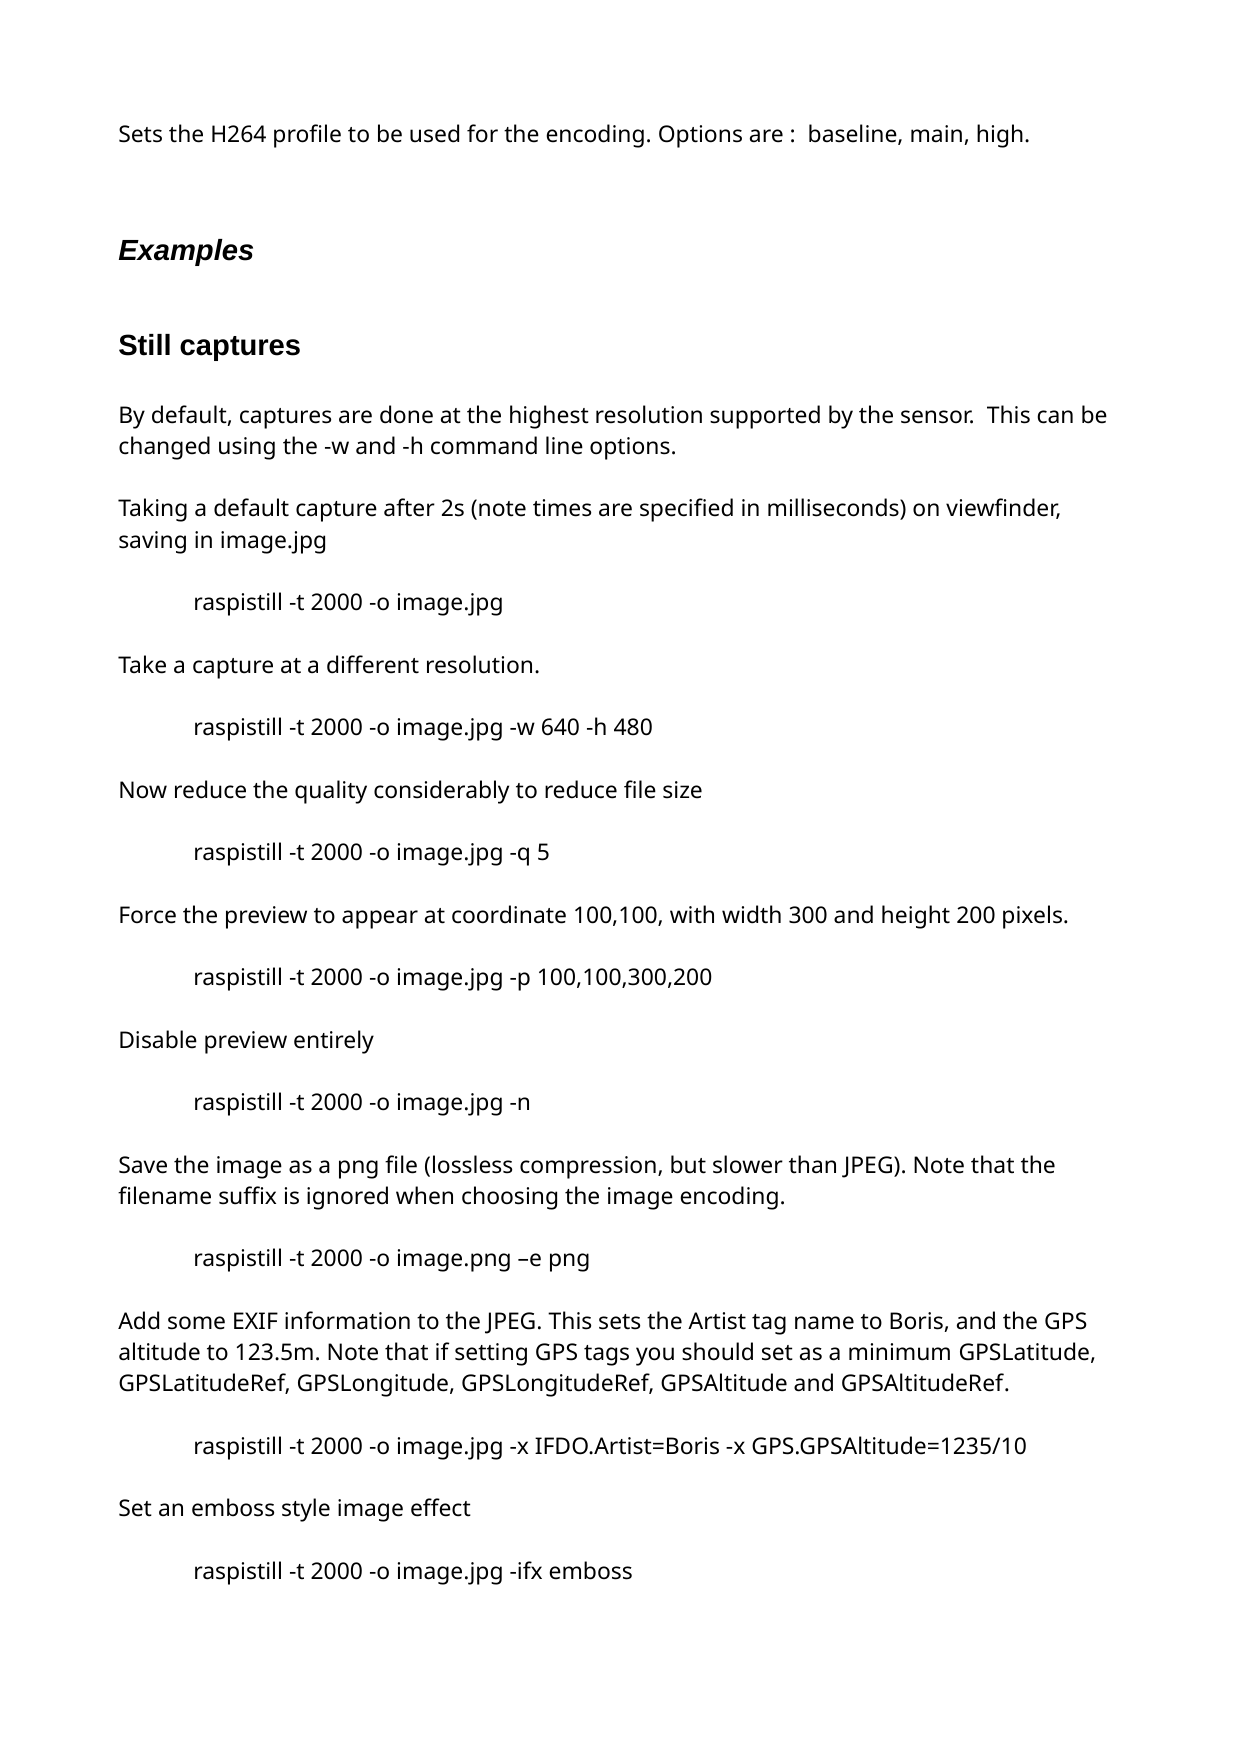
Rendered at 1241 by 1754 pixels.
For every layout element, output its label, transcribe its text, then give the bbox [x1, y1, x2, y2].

text raspistill -t 2000 -o image.jpg -n [118, 1086, 1122, 1117]
text Take a capture at a different resolution. [118, 648, 1122, 680]
subtitle Still captures [118, 328, 1122, 362]
text Now reduce the quality considerably to reduce file size [118, 773, 1122, 805]
text raspistill -t 2000 -o image.jpg -ifx emboss [118, 1555, 1122, 1586]
subtitle Examples [118, 233, 1122, 266]
text Set an emboss style image effect [118, 1492, 1122, 1523]
text Sets the H264 profile to be used for the encoding. Options are : baseline, main, high. [118, 118, 1122, 149]
text Save the image as a png file (lossless compression, but slower than JPEG). Note that the filename suffix is ignored when choosing the image encoding. [118, 1148, 1122, 1211]
text Add some EXIF information to the JPEG. This sets the Artist tag name to Boris, and the GPS altitude to 123.5m. Note that if setting GPS tags you should set as a minimum GPSLatitude, GPSLatitudeRef, GPSLongitude, GPSLongitudeRef, GPSAltitude and GPSAltitudeRef. [118, 1305, 1122, 1398]
text Force the preview to appear at coordinate 100,100, with width 300 and height 200 pixels. [118, 898, 1122, 930]
text raspistill -t 2000 -o image.jpg -x IFDO.Artist=Boris -x GPS.GPSAltitude=1235/10 [118, 1430, 1122, 1461]
text raspistill -t 2000 -o image.jpg -w 640 -h 480 [118, 711, 1122, 742]
text raspistill -t 2000 -o image.jpg -p 100,100,300,200 [118, 961, 1122, 992]
text raspistill -t 2000 -o image.jpg -q 5 [118, 836, 1122, 867]
text Disable preview entirely [118, 1023, 1122, 1055]
text By default, captures are done at the highest resolution supported by the sensor. This can be changed using the -w and -h command line options. [118, 398, 1122, 461]
text Taking a default capture after 2s (note times are specified in milliseconds) on viewfinder, saving in image.jpg [118, 492, 1122, 555]
text raspistill -t 2000 -o image.jpg [118, 586, 1122, 617]
text raspistill -t 2000 -o image.png –e png [118, 1242, 1122, 1273]
